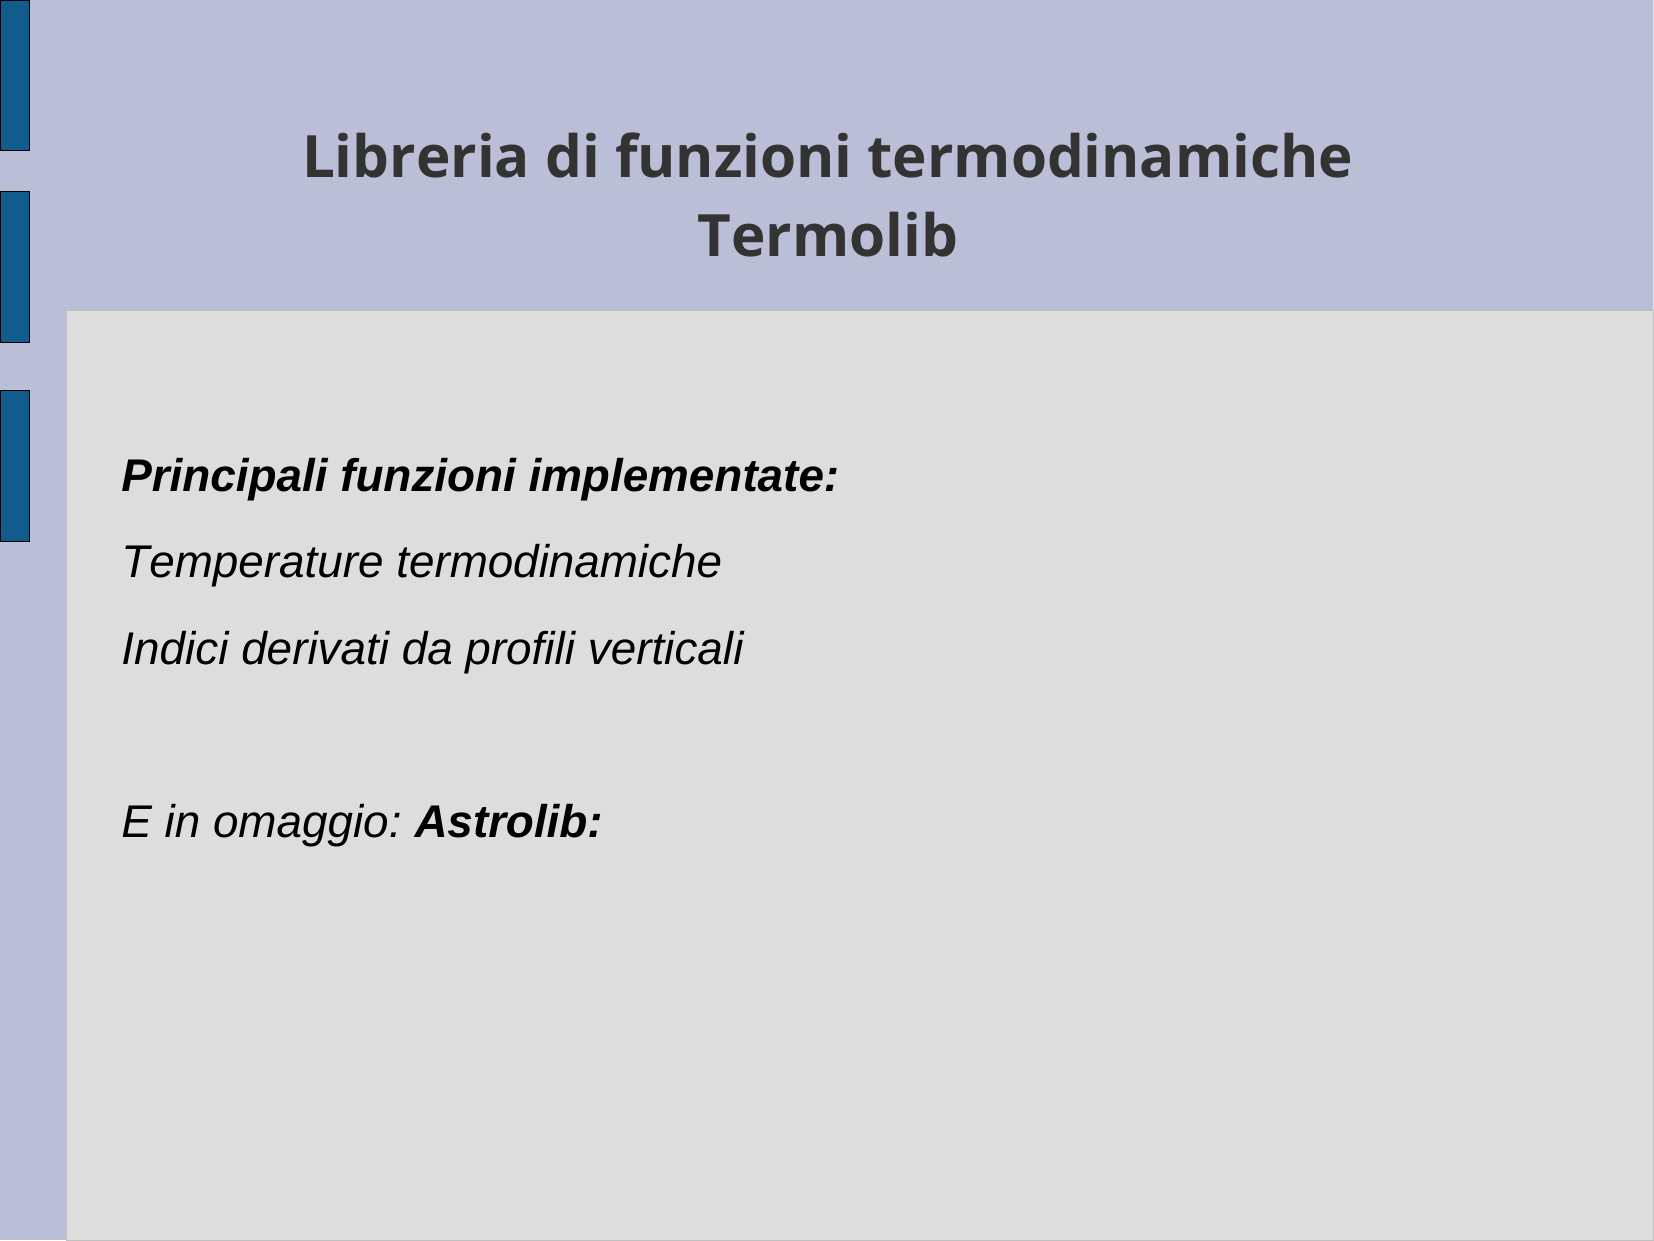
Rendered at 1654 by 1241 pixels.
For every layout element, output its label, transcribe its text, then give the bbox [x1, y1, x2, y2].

title Libreria di funzioni termodinamiche Termolib [121, 91, 1534, 299]
subtitle Principali funzioni implementate: Temperature termodinamiche Indici derivati da profili verticali E in omaggio: Astrolib: [121, 344, 1534, 1127]
